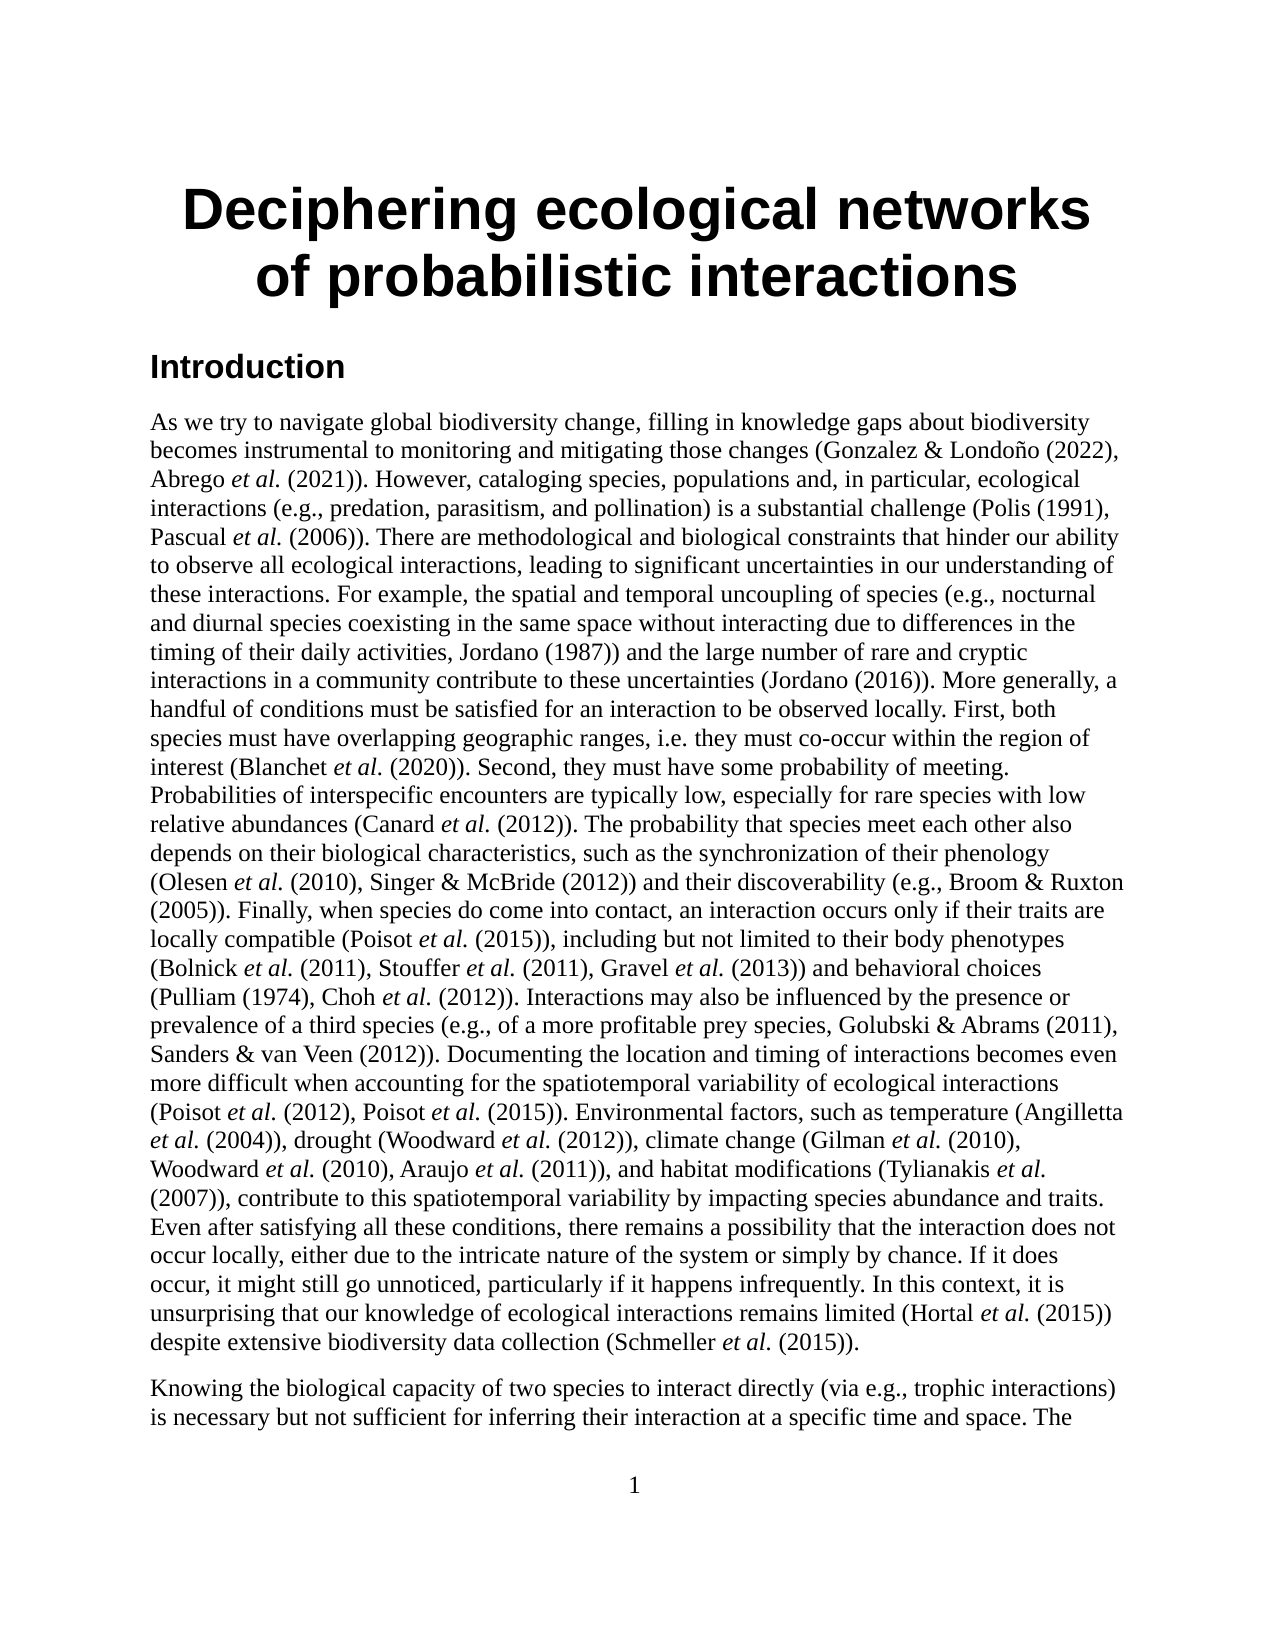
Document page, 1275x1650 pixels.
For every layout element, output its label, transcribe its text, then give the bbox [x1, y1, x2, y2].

text As we try to navigate global biodiversity change, filling in knowledge gaps about biodiversity becomes instrumental to monitoring and mitigating those changes (Gonzalez & Londoño (2022), Abrego et al. (2021)). However, cataloging species, populations and, in particular, ecological interactions (e.g., predation, parasitism, and pollination) is a substantial challenge (Polis (1991), Pascual et al. (2006)). There are methodological and biological constraints that hinder our ability to observe all ecological interactions, leading to significant uncertainties in our understanding of these interactions. For example, the spatial and temporal uncoupling of species (e.g., nocturnal and diurnal species coexisting in the same space without interacting due to differences in the timing of their daily activities, Jordano (1987)) and the large number of rare and cryptic interactions in a community contribute to these uncertainties (Jordano (2016)). More generally, a handful of conditions must be satisfied for an interaction to be observed locally. First, both species must have overlapping geographic ranges, i.e. they must co-occur within the region of interest (Blanchet et al. (2020)). Second, they must have some probability of meeting. Probabilities of interspecific encounters are typically low, especially for rare species with low relative abundances (Canard et al. (2012)). The probability that species meet each other also depends on their biological characteristics, such as the synchronization of their phenology (Olesen et al. (2010), Singer & McBride (2012)) and their discoverability (e.g., Broom & Ruxton (2005)). Finally, when species do come into contact, an interaction occurs only if their traits are locally compatible (Poisot et al. (2015)), including but not limited to their body phenotypes (Bolnick et al. (2011), Stouffer et al. (2011), Gravel et al. (2013)) and behavioral choices (Pulliam (1974), Choh et al. (2012)). Interactions may also be influenced by the presence or prevalence of a third species (e.g., of a more profitable prey species, Golubski & Abrams (2011), Sanders & van Veen (2012)). Documenting the location and timing of interactions becomes even more difficult when accounting for the spatiotemporal variability of ecological interactions (Poisot et al. (2012), Poisot et al. (2015)). Environmental factors, such as temperature (Angilletta et al. (2004)), drought (Woodward et al. (2012)), climate change (Gilman et al. (2010), Woodward et al. (2010), Araujo et al. (2011)), and habitat modifications (Tylianakis et al. (2007)), contribute to this spatiotemporal variability by impacting species abundance and traits. Even after satisfying all these conditions, there remains a possibility that the interaction does not occur locally, either due to the intricate nature of the system or simply by chance. If it does occur, it might still go unnoticed, particularly if it happens infrequently. In this context, it is unsurprising that our knowledge of ecological interactions remains limited (Hortal et al. (2015)) despite extensive biodiversity data collection (Schmeller et al. (2015)). [150, 407, 1125, 1356]
text Knowing the biological capacity of two species to interact directly (via e.g., trophic interactions) is necessary but not sufficient for inferring their interaction at a specific time and space. The [150, 1373, 1125, 1431]
subtitle Introduction [150, 347, 1125, 385]
title Deciphering ecological networks of probabilistic interactions [150, 175, 1125, 309]
